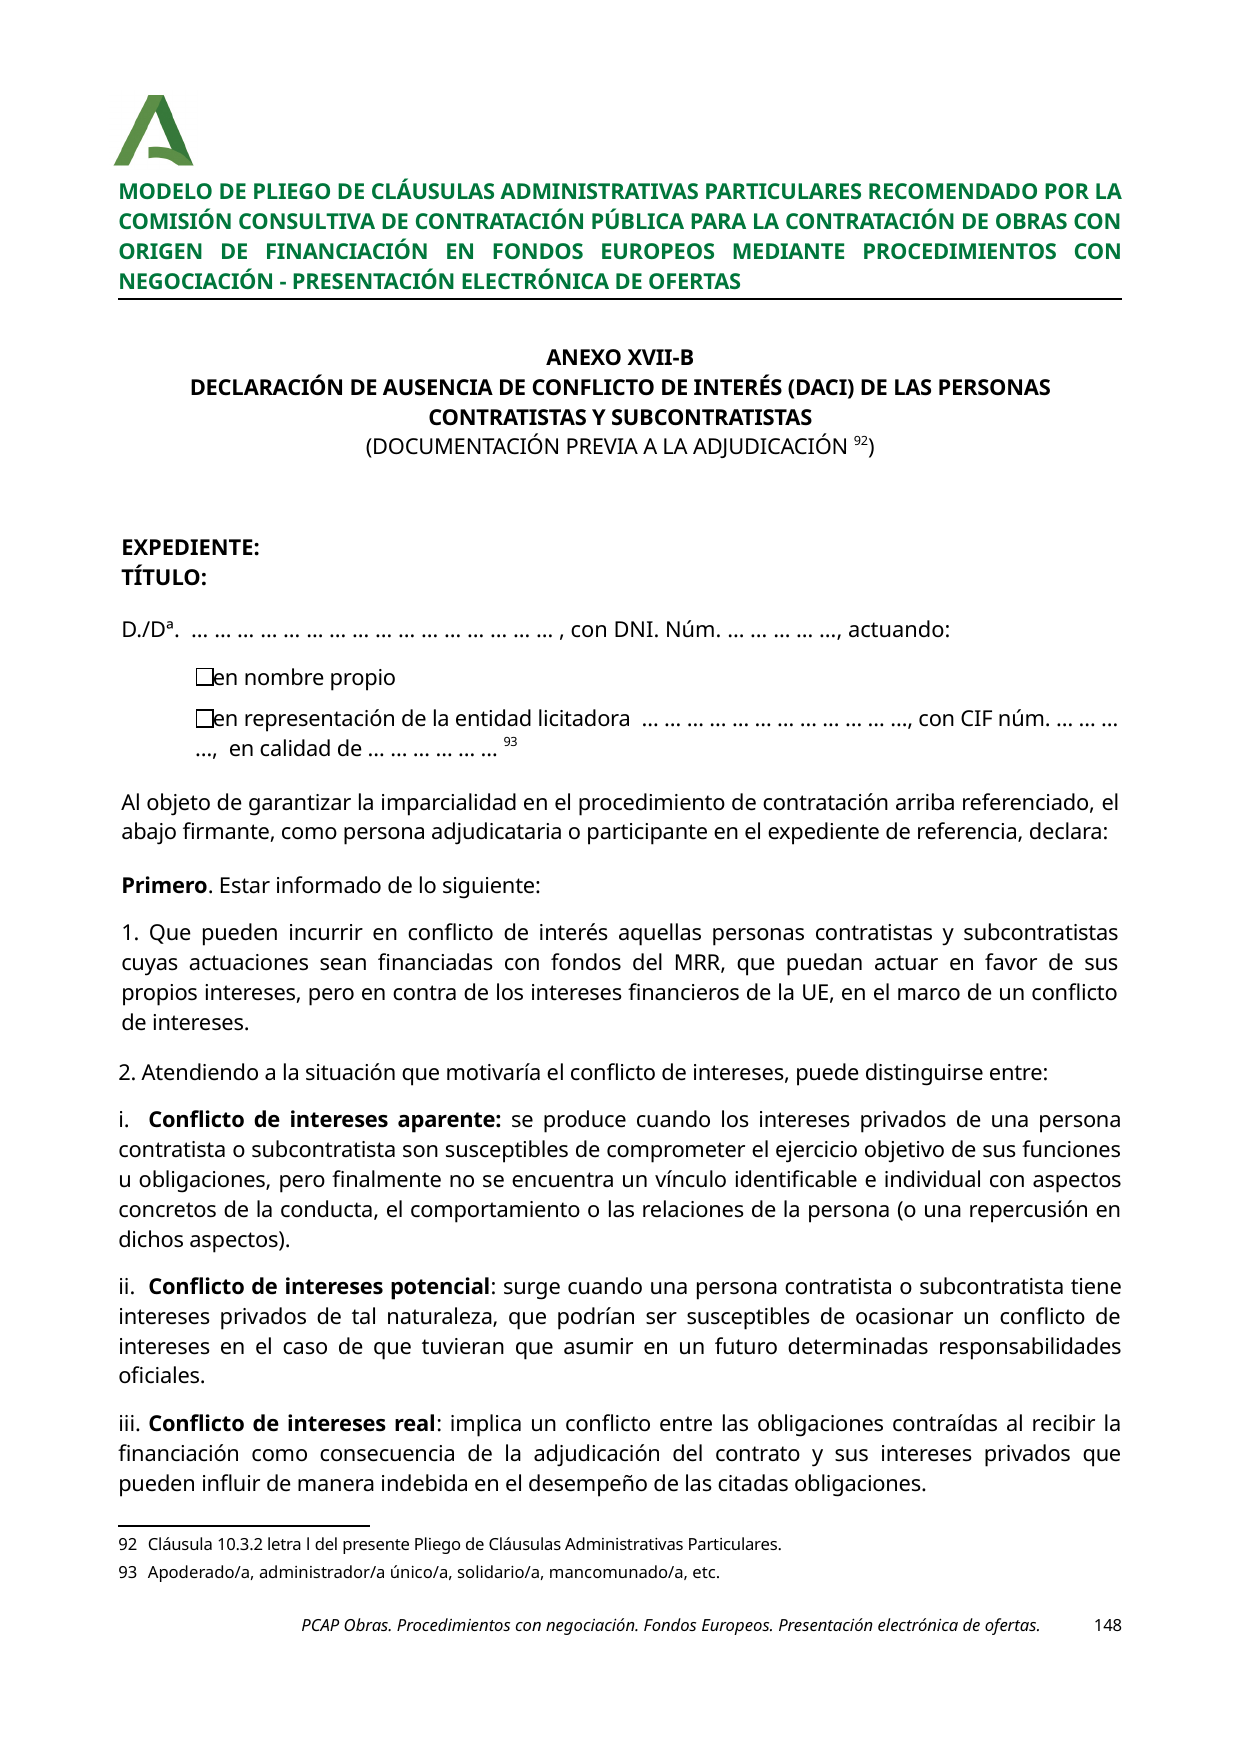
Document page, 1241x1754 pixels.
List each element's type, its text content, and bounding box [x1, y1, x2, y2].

list Conflicto de intereses aparente: se produce cuando los intereses privados de una persona contratista o subcontratista son susceptibles de comprometer el ejercicio objetivo de sus funciones u obligaciones, pero finalmente no se encuentra un vínculo identificable e individual con aspectos concretos de la conducta, el comportamiento o las relaciones de la persona (o una repercusión en dichos aspectos). [118, 1104, 1122, 1253]
text Apoderado/a, administrador/a único/a, solidario/a, mancomunado/a, etc. [118, 1561, 1122, 1584]
list Conflicto de intereses potencial: surge cuando una persona contratista o subcontratista tiene intereses privados de tal naturaleza, que podrían ser susceptibles de ocasionar un conflicto de intereses en el caso de que tuvieran que asumir en un futuro determinadas responsabilidades oficiales. [118, 1271, 1122, 1390]
text Cláusula 10.3.2 letra l del presente Pliego de Cláusulas Administrativas Particulares. [118, 1532, 1122, 1555]
text en nombre propio [192, 659, 1122, 694]
text en representación de la entidad licitadora … … … … … … … … … … … …, con CIF núm. … … … …, en calidad de … … … … … … [192, 701, 1122, 766]
text 2. Atendiendo a la situación que motivaría el conflicto de intereses, puede distinguirse entre: [118, 1057, 1122, 1087]
text ANEXO XVII-B [118, 342, 1122, 372]
text DECLARACIÓN DE AUSENCIA DE CONFLICTO DE INTERÉS (DACI) DE LAS PERSONAS CONTRATISTAS Y SUBCONTRATISTAS [118, 372, 1122, 431]
text (DOCUMENTACIÓN PREVIA A LA ADJUDICACIÓN ) [118, 431, 1122, 461]
text D./Dª. … … … … … … … … … … … … … … … … , con DNI. Núm. … … … … …, actuando: [118, 614, 1122, 647]
text MODELO DE PLIEGO DE CLÁUSULAS ADMINISTRATIVAS PARTICULARES RECOMENDADO POR LA COMISIÓN CONSULTIVA DE CONTRATACIÓN PÚBLICA PARA LA CONTRATACIÓN DE OBRAS CON ORIGEN DE FINANCIACIÓN EN FONDOS EUROPEOS MEDIANTE PROCEDIMIENTOS CON NEGOCIACIÓN - PRESENTACIÓN ELECTRÓNICA DE OFERTAS [118, 176, 1122, 298]
text TÍTULO: [118, 562, 1122, 592]
list Conflicto de intereses real: implica un conflicto entre las obligaciones contraídas al recibir la financiación como consecuencia de la adjudicación del contrato y sus intereses privados que pueden influir de manera indebida en el desempeño de las citadas obligaciones. [118, 1408, 1122, 1497]
text EXPEDIENTE: [118, 529, 1122, 562]
text Al objeto de garantizar la imparcialidad en el procedimiento de contratación arriba referenciado, el abajo firmante, como persona adjudicataria o participante en el expediente de referencia, declara: [118, 784, 1122, 849]
picture [109, 90, 198, 170]
text Primero. Estar informado de lo siguiente: [118, 867, 1122, 899]
text 1. Que pueden incurrir en conflicto de interés aquellas personas contratistas y subcontratistas cuyas actuaciones sean financiadas con fondos del MRR, que puedan actuar en favor de sus propios intereses, pero en contra de los intereses financieros de la UE, en el marco de un conflicto de intereses. [118, 914, 1122, 1039]
